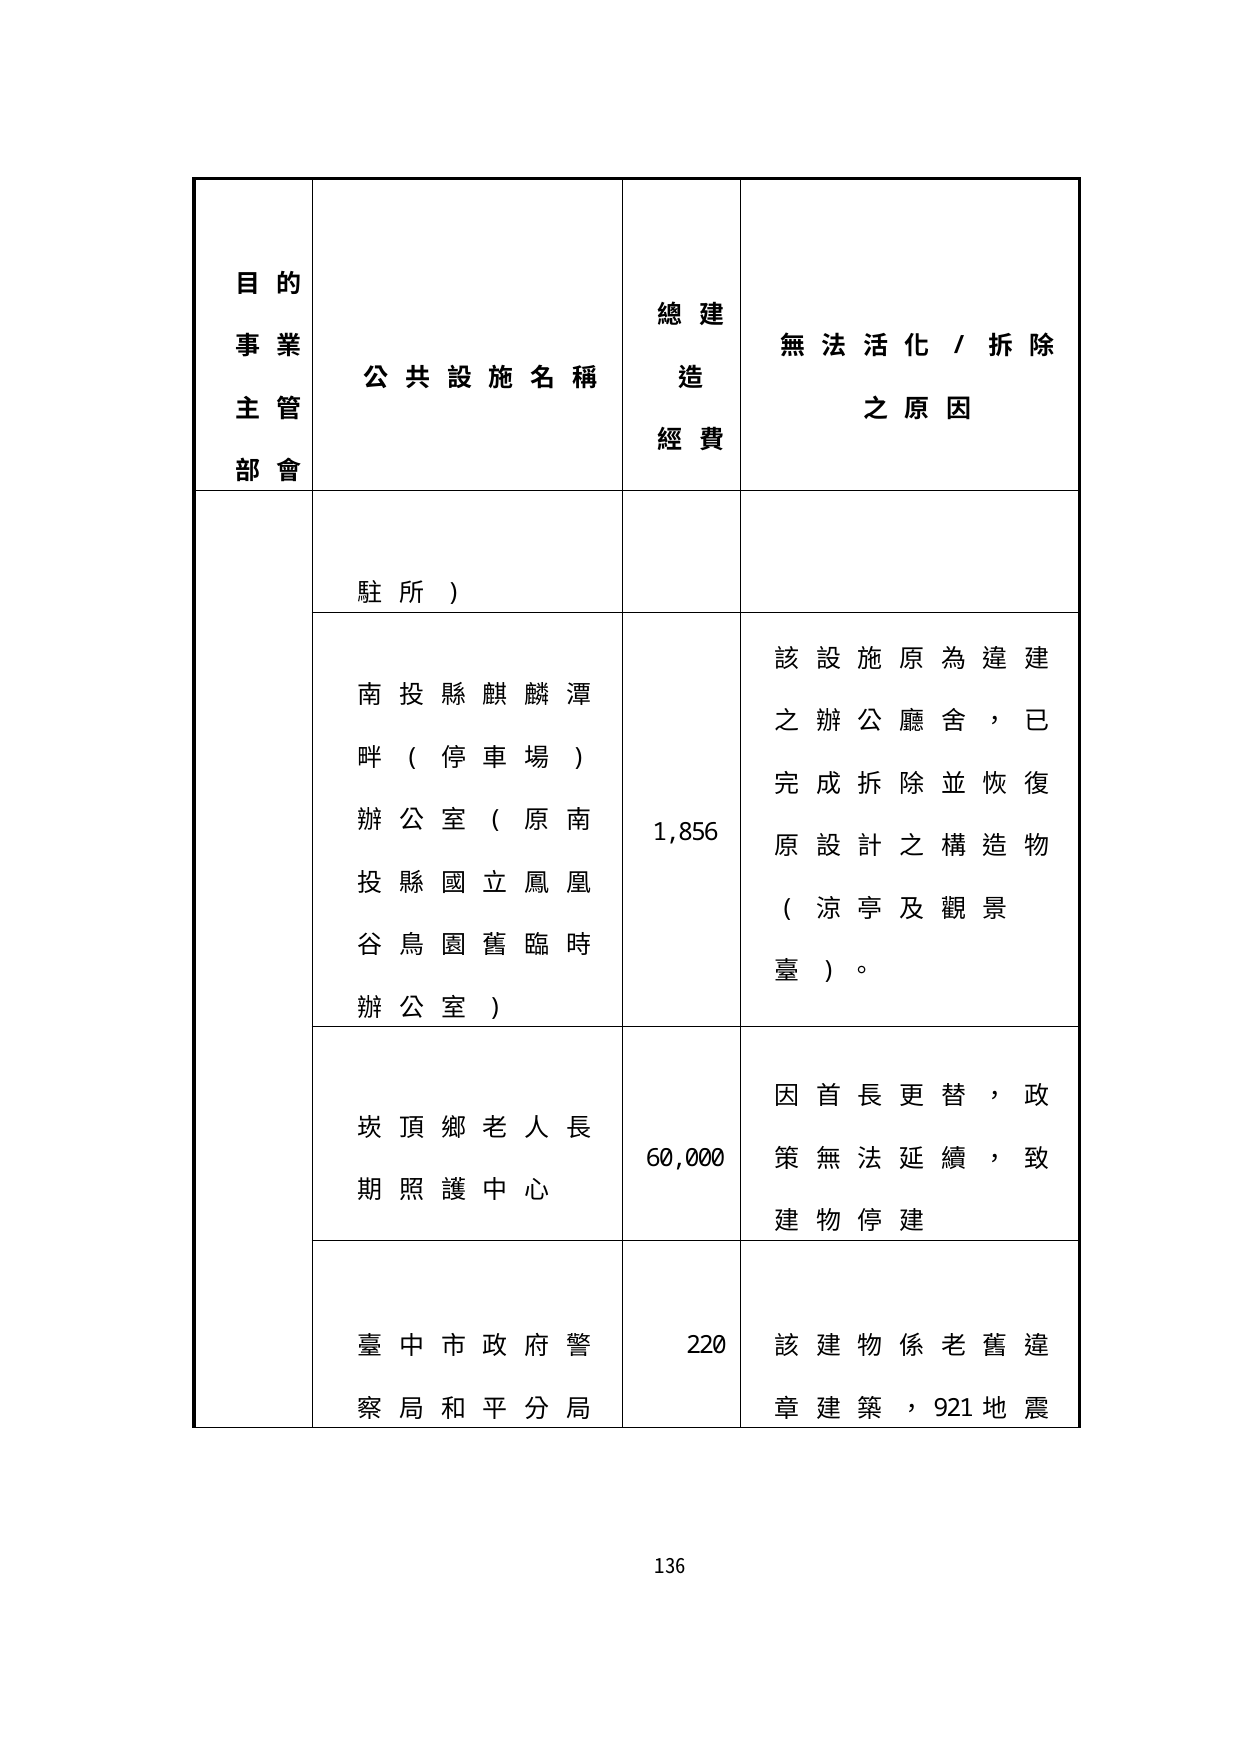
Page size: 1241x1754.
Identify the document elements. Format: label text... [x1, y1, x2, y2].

table_cell 因首長更替，政策無法延續，致建物停建 [741, 1027, 1078, 1240]
table_cell 1,856 [623, 613, 740, 1026]
table_cell 該設施原為違建之辦公廳舍，已完成拆除並恢復原設計之構造物(涼亭及觀景臺)。 [741, 613, 1078, 1026]
table_header 無法活化/拆除之原因 [741, 180, 1078, 490]
table_header 公共設施名稱 [313, 180, 622, 490]
table_cell 駐所) [313, 491, 622, 612]
table_cell 該建物係老舊違章建築，921地震 [741, 1241, 1078, 1427]
table_header 總建造 經費 [623, 180, 740, 490]
table_cell [196, 491, 312, 1427]
table_cell 60,000 [623, 1027, 740, 1240]
table_cell 南投縣麒麟潭畔(停車場)辦公室(原南投縣國立鳳凰谷鳥園舊臨時辦公室) [313, 613, 622, 1026]
table_cell 崁頂鄉老人長期照護中心 [313, 1027, 622, 1240]
table_cell [741, 491, 1078, 612]
table_cell 220 [623, 1241, 740, 1427]
table_cell [623, 491, 740, 612]
table_cell 臺中市政府警察局和平分局 [313, 1241, 622, 1427]
table_header 目的事業 主管部會 [196, 180, 312, 490]
